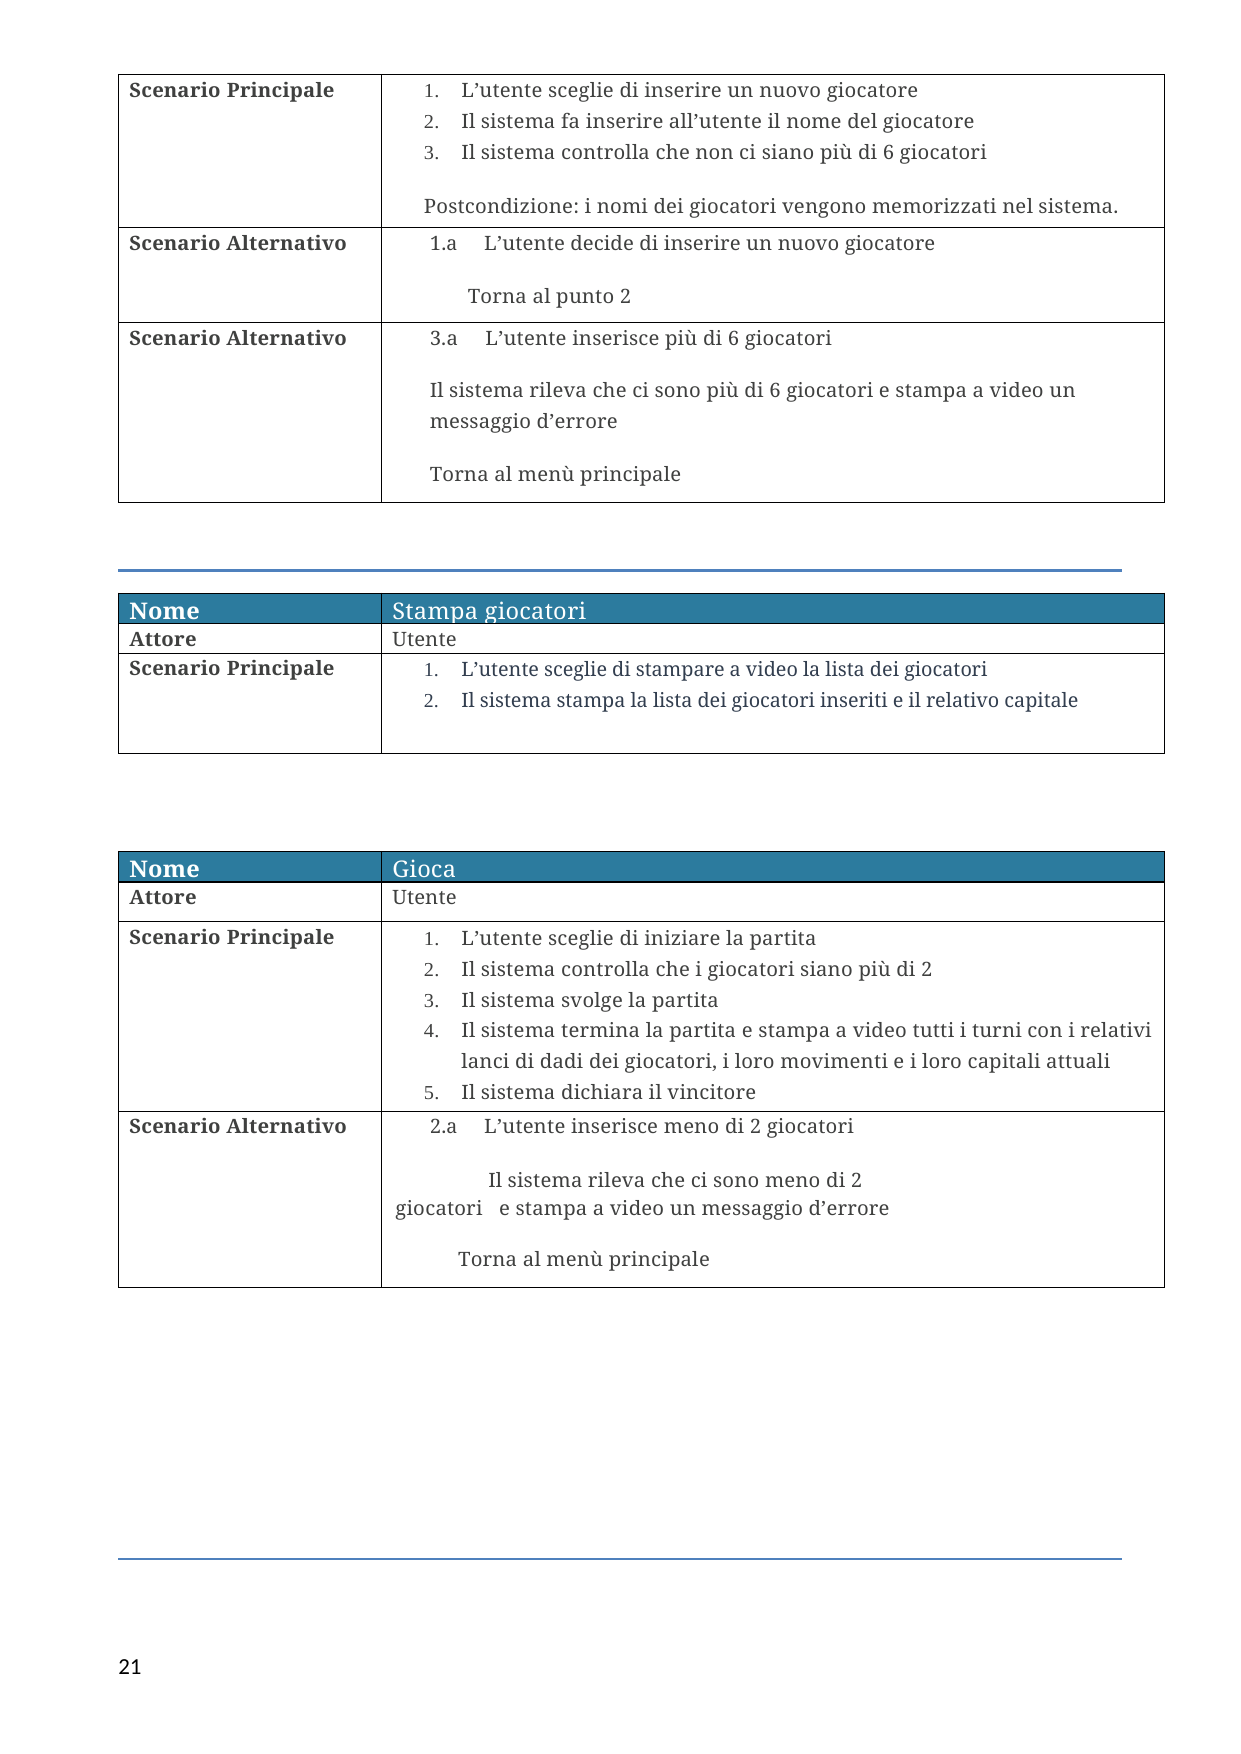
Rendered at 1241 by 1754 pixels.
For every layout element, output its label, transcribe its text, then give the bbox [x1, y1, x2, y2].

table_cell Scenario Principale [119, 922, 381, 1111]
table_header Nome [119, 852, 381, 881]
table_header Nome [119, 594, 381, 623]
table_cell Attore [119, 883, 381, 921]
table_cell 2.a L’utente inserisce meno di 2 giocatori Il sistema rileva che ci sono meno di 2 giocatori e stampa a video un messaggio d’errore Torna al menù principale [382, 1112, 1164, 1287]
table_cell 1.a L’utente decide di inserire un nuovo giocatore Torna al punto 2 [382, 228, 1164, 322]
table_cell Utente [382, 624, 1164, 652]
table_cell Scenario Alternativo [119, 1112, 381, 1287]
table_cell L’utente sceglie di iniziare la partita Il sistema controlla che i giocatori siano più di 2 Il sistema svolge la partita Il sistema termina la partita e stampa a video tutti i turni con i relativi lanci di dadi dei giocatori, i loro movimenti e i loro capitali attuali Il sistema dichiara il vincitore [382, 922, 1164, 1111]
table_cell Scenario Alternativo [119, 323, 381, 502]
table_cell 3.a L’utente inserisce più di 6 giocatori Il sistema rileva che ci sono più di 6 giocatori e stampa a video un messaggio d’errore Torna al menù principale [382, 323, 1164, 502]
table_cell Utente [382, 883, 1164, 921]
table_cell Scenario Alternativo [119, 228, 381, 322]
table_header Gioca [382, 852, 1164, 881]
table_header Stampa giocatori [382, 594, 1164, 623]
table_cell Scenario Principale [119, 654, 381, 753]
table_cell Scenario Principale [119, 75, 381, 227]
table_cell L’utente sceglie di stampare a video la lista dei giocatori Il sistema stampa la lista dei giocatori inseriti e il relativo capitale [382, 654, 1164, 753]
table_cell L’utente sceglie di inserire un nuovo giocatore Il sistema fa inserire all’utente il nome del giocatore Il sistema controlla che non ci siano più di 6 giocatori Postcondizione: i nomi dei giocatori vengono memorizzati nel sistema. [382, 75, 1164, 227]
table_cell Attore [119, 624, 381, 652]
